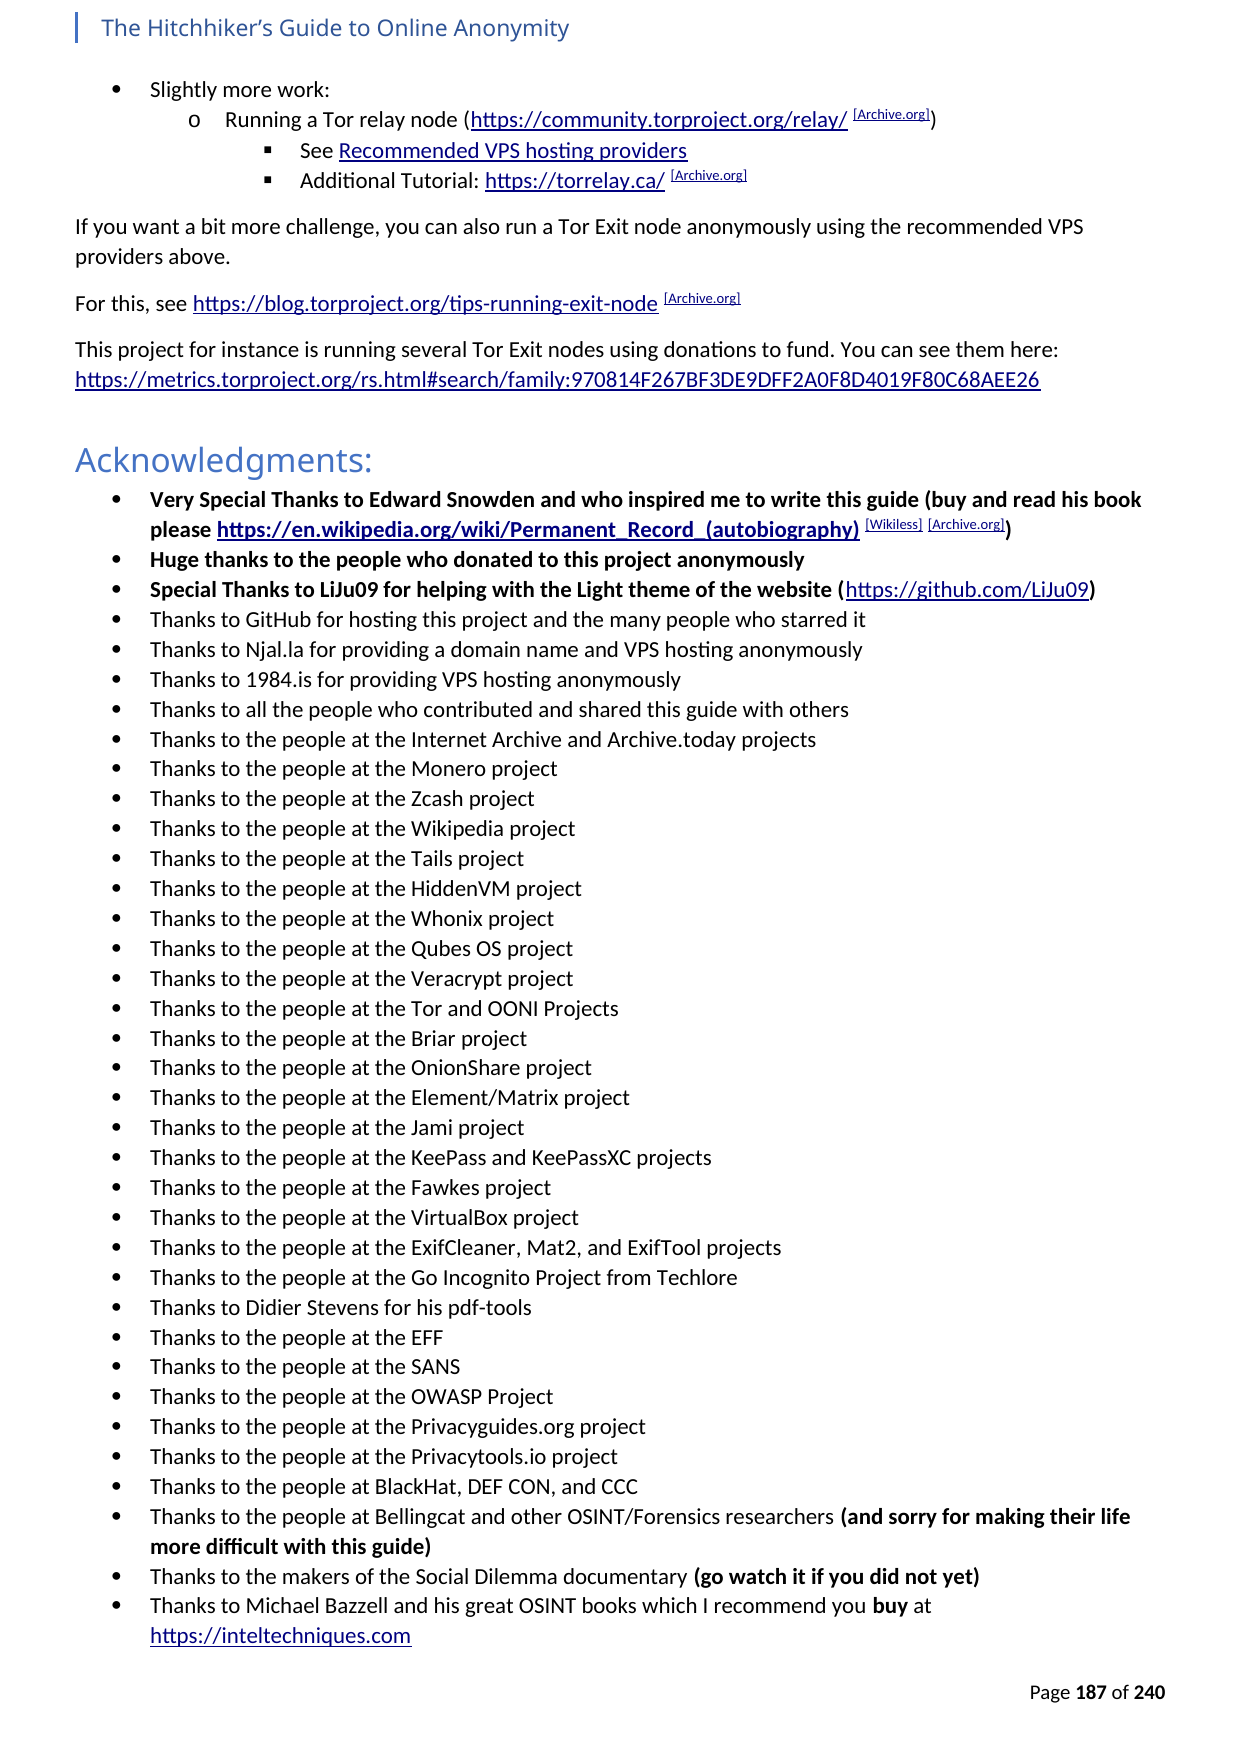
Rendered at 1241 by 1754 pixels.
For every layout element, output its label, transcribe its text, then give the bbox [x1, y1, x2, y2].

list Thanks to the people at the EFF [112, 1323, 1165, 1351]
list Thanks to the people at the Wikipedia project [112, 814, 1165, 842]
list Thanks to the people at the Go Incognito Project from Techlore [112, 1263, 1165, 1291]
list Special Thanks to LiJu09 for helping with the Light theme of the website (https://github.com/LiJu09) [112, 575, 1165, 603]
list Thanks to the people at the KeePass and KeePassXC projects [112, 1143, 1165, 1171]
list Thanks to 1984.is for providing VPS hosting anonymously [112, 665, 1165, 693]
list Thanks to Didier Stevens for his pdf-tools [112, 1293, 1165, 1321]
list Thanks to the people at the Qubes OS project [112, 934, 1165, 962]
list Additional Tutorial: https://torrelay.ca/ [Archive.org] [262, 166, 1165, 194]
list Thanks to the people at the Veracrypt project [112, 964, 1165, 992]
list Thanks to the people at the HiddenVM project [112, 874, 1165, 902]
text If you want a bit more challenge, you can also run a Tor Exit node anonymously using the recommended VPS providers above. [75, 212, 1165, 270]
text For this, see https://blog.torproject.org/tips-running-exit-node [Archive.org] [75, 289, 1165, 317]
list Thanks to the people at the Tor and OONI Projects [112, 994, 1165, 1022]
list Thanks to the people at the Element/Matrix project [112, 1083, 1165, 1111]
list Running a Tor relay node (https://community.torproject.org/relay/ [Archive.org]) [187, 105, 1165, 134]
list Thanks to the people at the OWASP Project [112, 1382, 1165, 1410]
list Thanks to the people at the OnionShare project [112, 1053, 1165, 1082]
list Thanks to the people at the ExifCleaner, Mat2, and ExifTool projects [112, 1233, 1165, 1261]
list Thanks to the people at BlackHat, DEF CON, and CCC [112, 1472, 1165, 1500]
list Thanks to the people at the SANS [112, 1352, 1165, 1381]
list Thanks to GitHub for hosting this project and the many people who starred it [112, 605, 1165, 633]
list See Recommended VPS hosting providers [262, 136, 1165, 164]
list Thanks to Michael Bazzell and his great OSINT books which I recommend you buy at https://inteltechniques.com [112, 1592, 1165, 1649]
list Thanks to the people at the Internet Archive and Archive.today projects [112, 725, 1165, 753]
list Thanks to the people at the Privacyguides.org project [112, 1412, 1165, 1440]
list Thanks to the people at the Fawkes project [112, 1173, 1165, 1201]
list Huge thanks to the people who donated to this project anonymously [112, 545, 1165, 573]
list Thanks to the people at the Zcash project [112, 784, 1165, 812]
list Thanks to all the people who contributed and shared this guide with others [112, 695, 1165, 723]
list Thanks to the people at the Briar project [112, 1024, 1165, 1052]
list Thanks to the people at the Monero project [112, 754, 1165, 783]
list Thanks to the people at the Tails project [112, 844, 1165, 872]
list Thanks to the people at the Whonix project [112, 904, 1165, 932]
list Thanks to the people at the Privacytools.io project [112, 1442, 1165, 1470]
list Very Special Thanks to Edward Snowden and who inspired me to write this guide (buy and read his book please https://en.wikipedia.org/wiki/Permanent_Record_(autobiography) [Wikiless] [Archive.org]) [112, 486, 1165, 543]
list Thanks to Njal.la for providing a domain name and VPS hosting anonymously [112, 635, 1165, 663]
list Thanks to the people at the VirtualBox project [112, 1203, 1165, 1231]
text This project for instance is running several Tor Exit nodes using donations to fund. You can see them here: https://metrics.torproject.org/rs.html#search/family:970814F267BF3DE9DFF2A0F8D4019F80C68AEE26 [75, 336, 1165, 393]
list Thanks to the people at Bellingcat and other OSINT/Forensics researchers (and sorry for making their life more difficult with this guide) [112, 1502, 1165, 1560]
list Slightly more work: [112, 75, 1165, 103]
list Thanks to the makers of the Social Dilemma documentary (go watch it if you did not yet) [112, 1562, 1165, 1590]
list Thanks to the people at the Jami project [112, 1113, 1165, 1141]
subtitle Acknowledgments: [75, 437, 1165, 482]
